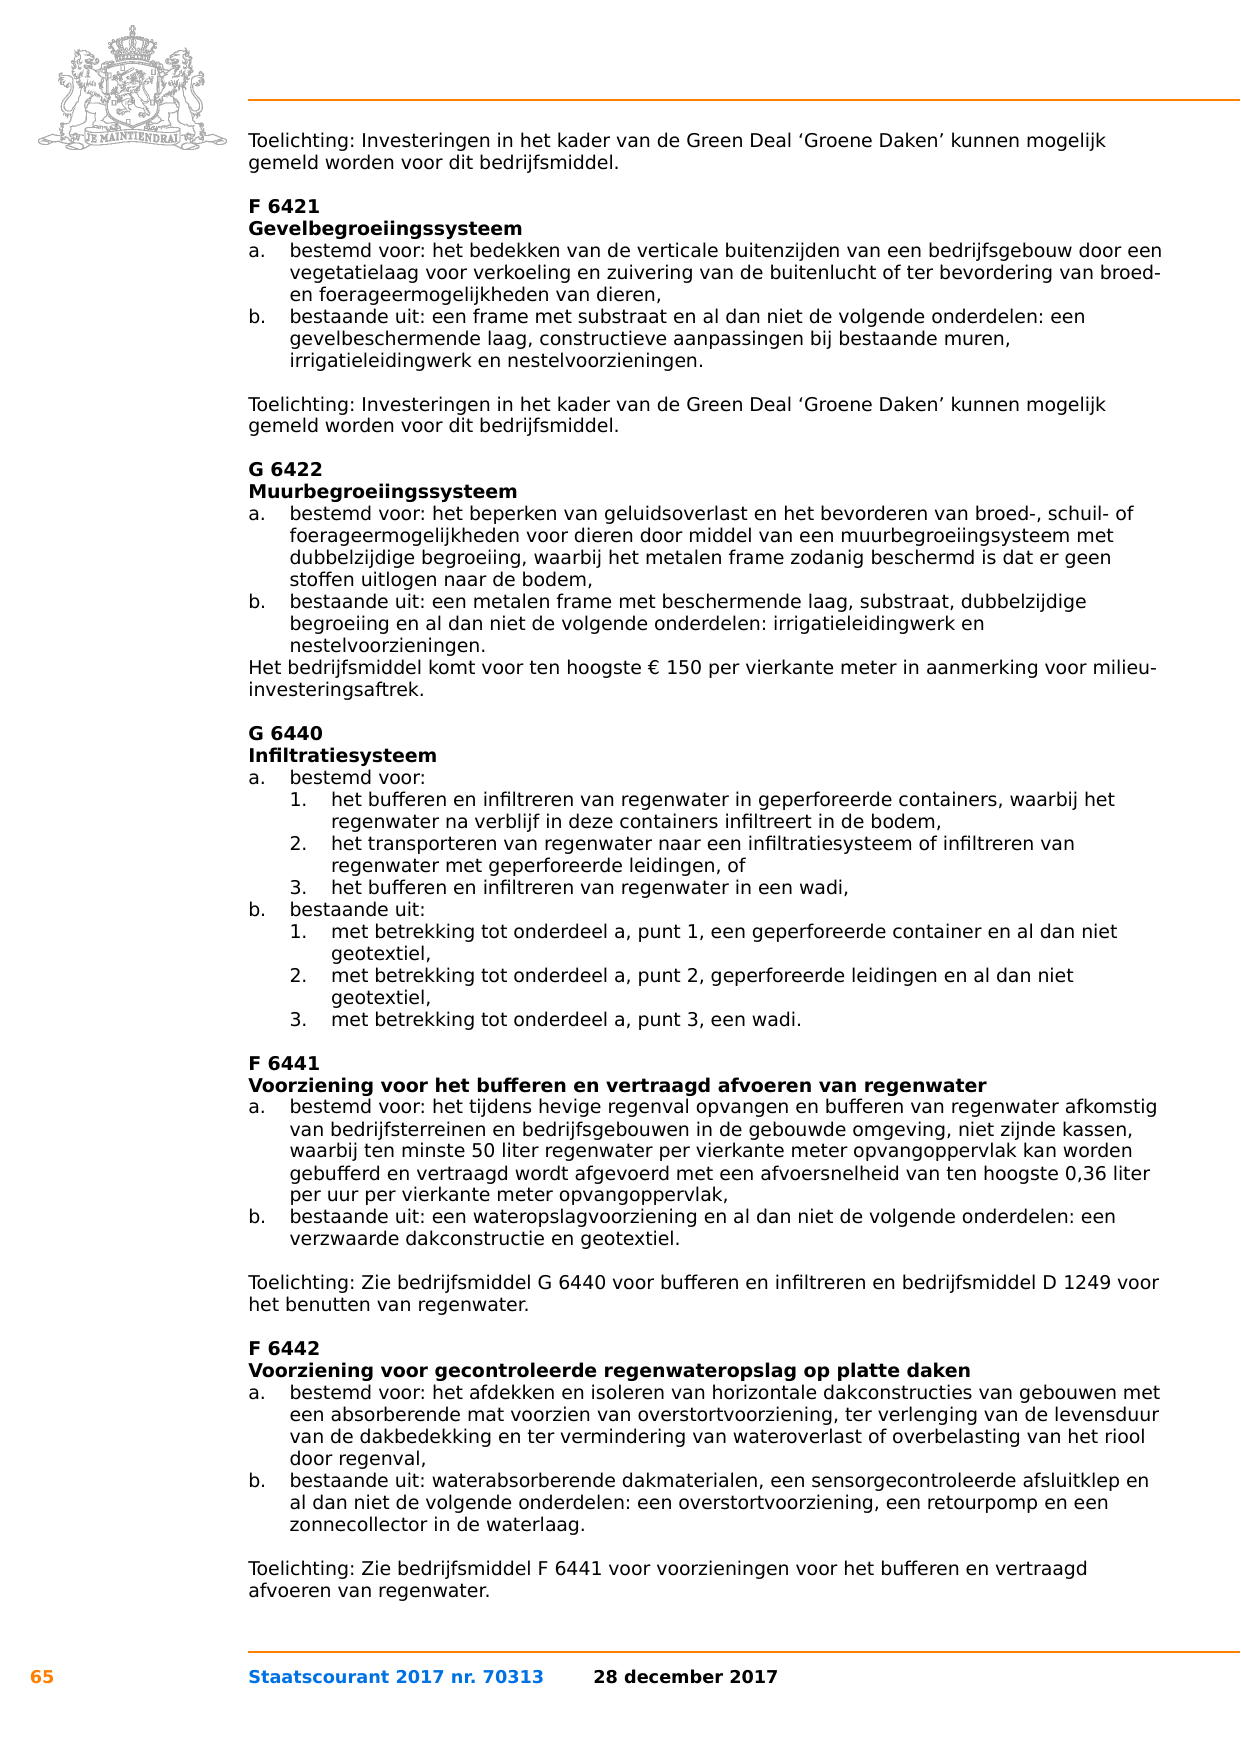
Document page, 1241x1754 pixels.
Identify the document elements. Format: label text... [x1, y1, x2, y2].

text b. bestaande uit: [248, 899, 1163, 921]
text a. bestemd voor: het beperken van geluidsoverlast en het bevorderen van broed-, schuil- of foerageermogelijkheden voor dieren door middel van een muurbegroeiingsysteem met dubbelzijdige begroeiing, waarbij het metalen frame zodanig beschermd is dat er geen stoffen uitlogen naar de bodem, [248, 503, 1163, 591]
text Het bedrijfsmiddel komt voor ten hoogste € 150 per vierkante meter in aanmerking voor milieu-investeringsaftrek. [248, 657, 1163, 701]
text 3. het bufferen en infiltreren van regenwater in een wadi, [289, 877, 1163, 899]
text a. bestemd voor: het afdekken en isoleren van horizontale dakconstructies van gebouwen met een absorberende mat voorzien van overstortvoorziening, ter verlenging van de levensduur van de dakbedekking en ter vermindering van wateroverlast of overbelasting van het riool door regenval, [248, 1382, 1163, 1470]
text Toelichting: Zie bedrijfsmiddel G 6440 voor bufferen en infiltreren en bedrijfsmiddel D 1249 voor het benutten van regenwater. [248, 1272, 1163, 1316]
text Toelichting: Zie bedrijfsmiddel F 6441 voor voorzieningen voor het bufferen en vertraagd afvoeren van regenwater. [248, 1558, 1163, 1602]
text b. bestaande uit: een frame met substraat en al dan niet de volgende onderdelen: een gevelbeschermende laag, constructieve aanpassingen bij bestaande muren, irrigatieleidingwerk en nestelvoorzieningen. [248, 306, 1163, 372]
text Voorziening voor gecontroleerde regenwateropslag op platte daken [248, 1360, 1163, 1382]
text Toelichting: Investeringen in het kader van de Green Deal ‘Groene Daken’ kunnen mogelijk gemeld worden voor dit bedrijfsmiddel. [248, 130, 1163, 174]
text 1. het bufferen en infiltreren van regenwater in geperforeerde containers, waarbij het regenwater na verblijf in deze containers infiltreert in de bodem, [289, 789, 1163, 833]
text a. bestemd voor: [248, 767, 1163, 789]
text b. bestaande uit: een wateropslagvoorziening en al dan niet de volgende onderdelen: een verzwaarde dakconstructie en geotextiel. [248, 1206, 1163, 1250]
text Muurbegroeiingssysteem [248, 481, 1163, 503]
text b. bestaande uit: waterabsorberende dakmaterialen, een sensorgecontroleerde afsluitklep en al dan niet de volgende onderdelen: een overstortvoorziening, een retourpomp en een zonnecollector in de waterlaag. [248, 1470, 1163, 1536]
text 2. met betrekking tot onderdeel a, punt 2, geperforeerde leidingen en al dan niet geotextiel, [289, 965, 1163, 1009]
text b. bestaande uit: een metalen frame met beschermende laag, substraat, dubbelzijdige begroeiing en al dan niet de volgende onderdelen: irrigatieleidingwerk en nestelvoorzieningen. [248, 591, 1163, 657]
text a. bestemd voor: het tijdens hevige regenval opvangen en bufferen van regenwater afkomstig van bedrijfsterreinen en bedrijfsgebouwen in de gebouwde omgeving, niet zijnde kassen, waarbij ten minste 50 liter regenwater per vierkante meter opvangoppervlak kan worden gebufferd en vertraagd wordt afgevoerd met een afvoersnelheid van ten hoogste 0,36 liter per uur per vierkante meter opvangoppervlak, [248, 1096, 1163, 1206]
text a. bestemd voor: het bedekken van de verticale buitenzijden van een bedrijfsgebouw door een vegetatielaag voor verkoeling en zuivering van de buitenlucht of ter bevordering van broed- en foerageermogelijkheden van dieren, [248, 240, 1163, 306]
picture [38, 25, 227, 150]
text Voorziening voor het bufferen en vertraagd afvoeren van regenwater [248, 1074, 1163, 1096]
text F 6421 [248, 196, 1163, 218]
text Infiltratiesysteem [248, 745, 1163, 767]
text 2. het transporteren van regenwater naar een infiltratiesysteem of infiltreren van regenwater met geperforeerde leidingen, of [289, 833, 1163, 877]
text 3. met betrekking tot onderdeel a, punt 3, een wadi. [289, 1009, 1163, 1031]
text F 6442 [248, 1338, 1163, 1360]
text G 6422 [248, 459, 1163, 481]
text Toelichting: Investeringen in het kader van de Green Deal ‘Groene Daken’ kunnen mogelijk gemeld worden voor dit bedrijfsmiddel. [248, 393, 1163, 437]
text Gevelbegroeiingssysteem [248, 218, 1163, 240]
text F 6441 [248, 1052, 1163, 1074]
text G 6440 [248, 723, 1163, 745]
text 1. met betrekking tot onderdeel a, punt 1, een geperforeerde container en al dan niet geotextiel, [289, 921, 1163, 965]
